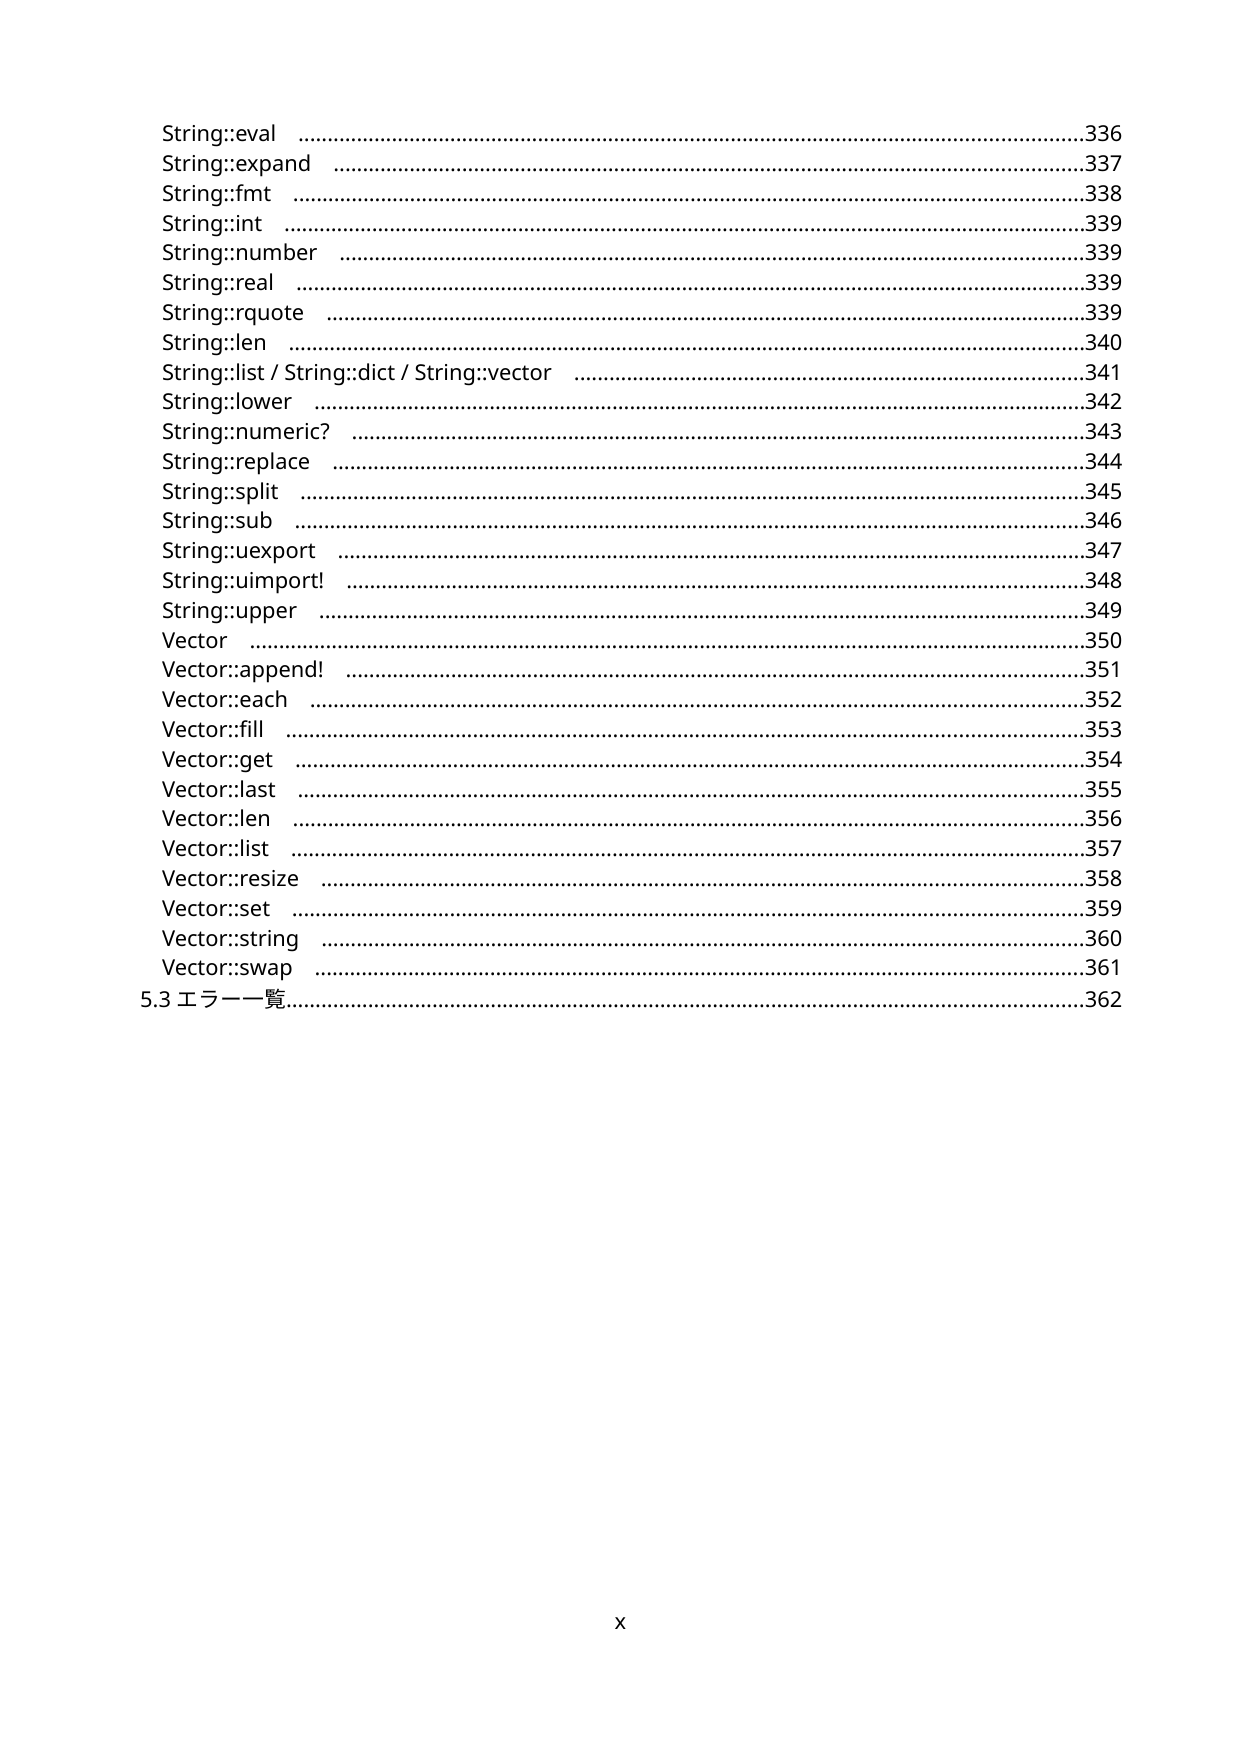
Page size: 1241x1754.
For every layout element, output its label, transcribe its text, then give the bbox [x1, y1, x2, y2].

text 5.3 エラー一覧 362 [140, 982, 1122, 1014]
text Vector::swap 361 [162, 952, 1122, 982]
text String::len 340 [162, 327, 1122, 356]
text String::int 339 [162, 207, 1122, 237]
text String::number 339 [162, 237, 1122, 267]
text String::numeric? 343 [162, 416, 1122, 446]
text String::sub 346 [162, 505, 1122, 535]
text Vector::last 355 [162, 773, 1122, 803]
text Vector::each 352 [162, 684, 1122, 714]
text Vector::append! 351 [162, 654, 1122, 684]
text String::list / String::dict / String::vector 341 [162, 356, 1122, 386]
text String::split 345 [162, 476, 1122, 505]
text String::uexport 347 [162, 535, 1122, 565]
text Vector::len 356 [162, 803, 1122, 833]
text String::rquote 339 [162, 297, 1122, 327]
text Vector::fill 353 [162, 714, 1122, 744]
text Vector::get 354 [162, 744, 1122, 773]
text Vector::resize 358 [162, 863, 1122, 893]
text String::uimport! 348 [162, 565, 1122, 595]
text Vector::set 359 [162, 893, 1122, 922]
text Vector::list 357 [162, 833, 1122, 863]
text String::replace 344 [162, 446, 1122, 476]
text Vector::string 360 [162, 922, 1122, 952]
text String::fmt 338 [162, 178, 1122, 207]
text String::expand 337 [162, 148, 1122, 178]
text String::lower 342 [162, 386, 1122, 416]
text String::real 339 [162, 267, 1122, 297]
text String::eval 336 [162, 118, 1122, 148]
text Vector 350 [162, 624, 1122, 654]
text String::upper 349 [162, 595, 1122, 624]
